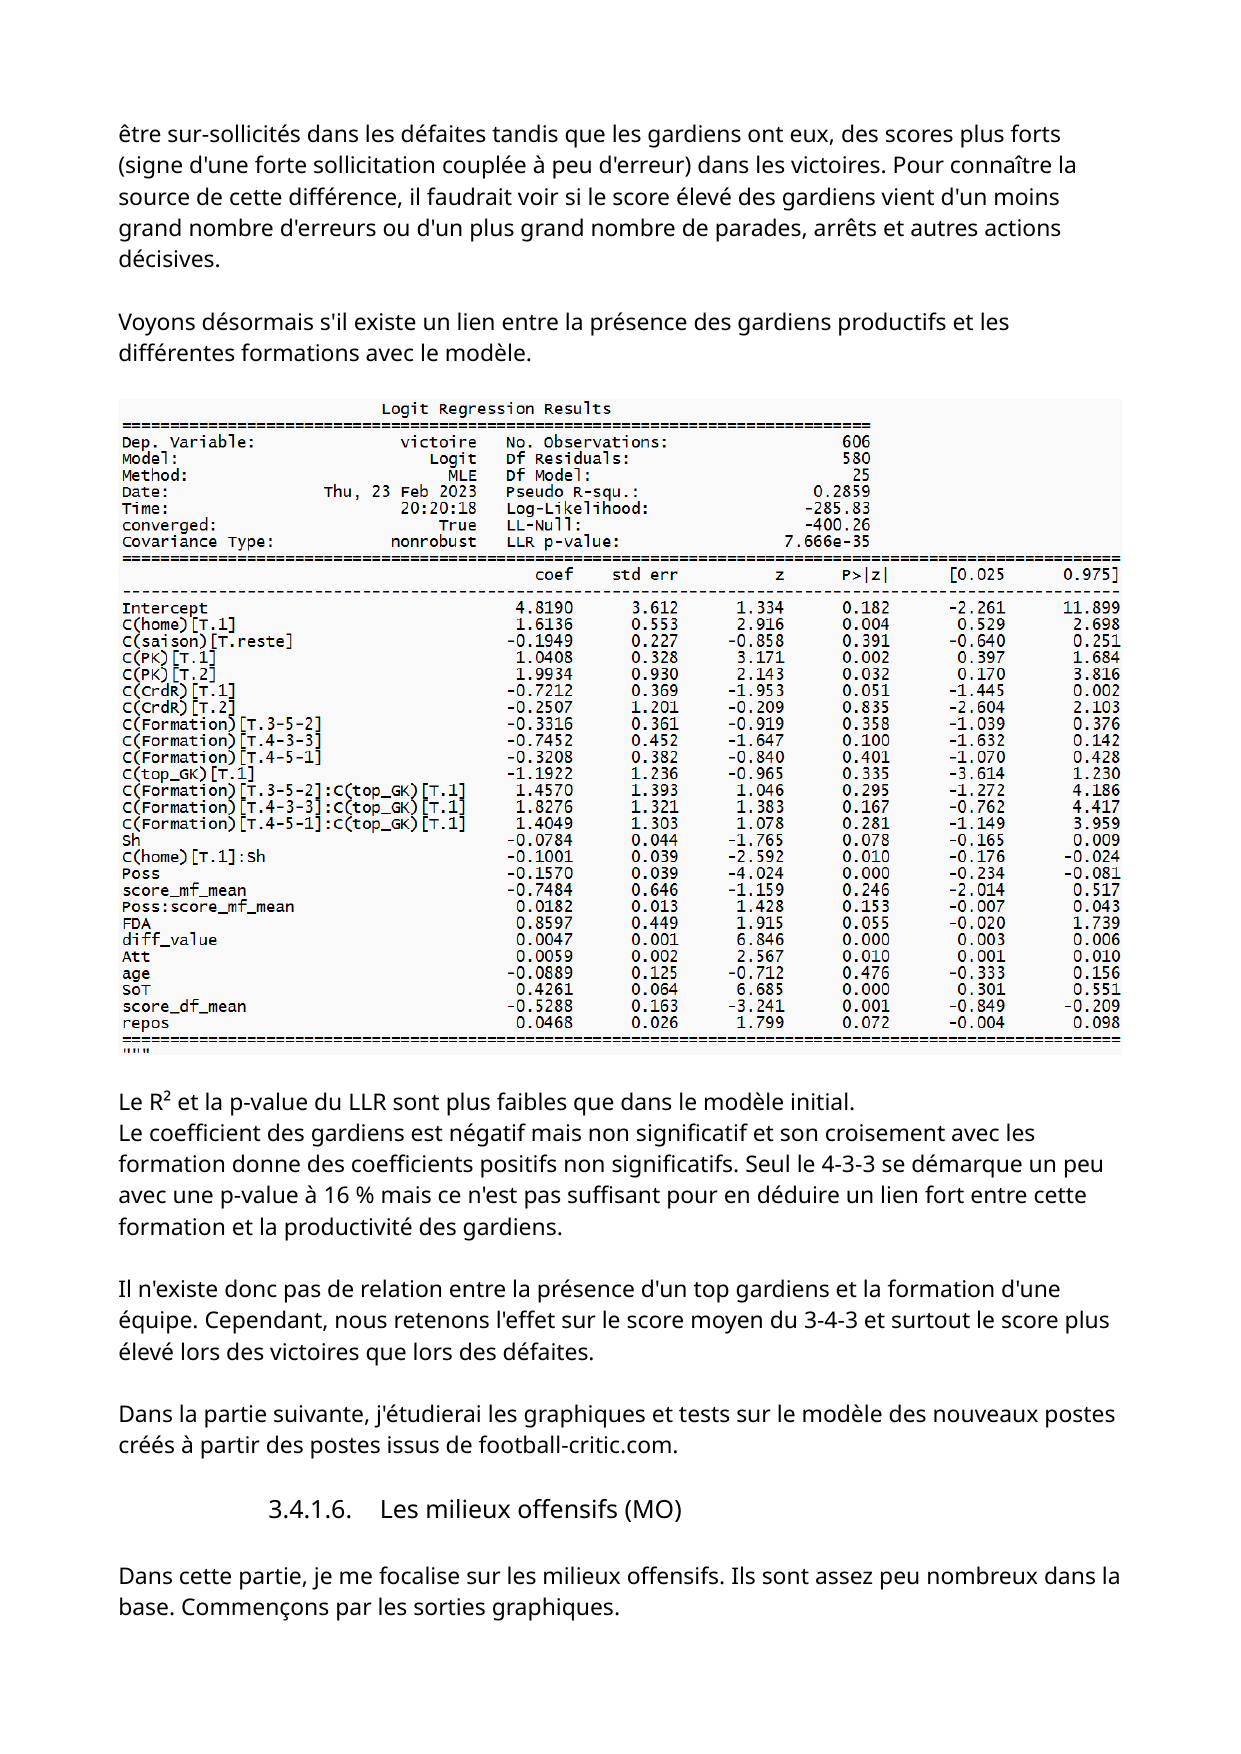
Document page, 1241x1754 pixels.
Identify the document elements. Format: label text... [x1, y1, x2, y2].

text Le coefficient des gardiens est négatif mais non significatif et son croisement avec les formation donne des coefficients positifs non significatifs. Seul le 4-3-3 se démarque un peu avec une p-value à 16 % mais ce n'est pas suffisant pour en déduire un lien fort entre cette formation et la productivité des gardiens. [118, 1117, 1122, 1242]
list Les milieux offensifs (MO) [268, 1492, 1122, 1526]
text Voyons désormais s'il existe un lien entre la présence des gardiens productifs et les différentes formations avec le modèle. [118, 306, 1122, 368]
text Il n'existe donc pas de relation entre la présence d'un top gardiens et la formation d'une équipe. Cependant, nous retenons l'effet sur le score moyen du 3-4-3 et surtout le score plus élevé lors des victoires que lors des défaites. [118, 1273, 1122, 1367]
picture [118, 399, 1123, 1055]
text Dans la partie suivante, j'étudierai les graphiques et tests sur le modèle des nouveaux postes créés à partir des postes issus de football-critic.com. [118, 1398, 1122, 1461]
text Le R² et la p-value du LLR sont plus faibles que dans le modèle initial. [118, 1086, 1122, 1117]
text être sur-sollicités dans les défaites tandis que les gardiens ont eux, des scores plus forts (signe d'une forte sollicitation couplée à peu d'erreur) dans les victoires. Pour connaître la source de cette différence, il faudrait voir si le score élevé des gardiens vient d'un moins grand nombre d'erreurs ou d'un plus grand nombre de parades, arrêts et autres actions décisives. [118, 118, 1122, 274]
text Dans cette partie, je me focalise sur les milieux offensifs. Ils sont assez peu nombreux dans la base. Commençons par les sorties graphiques. [118, 1560, 1122, 1622]
